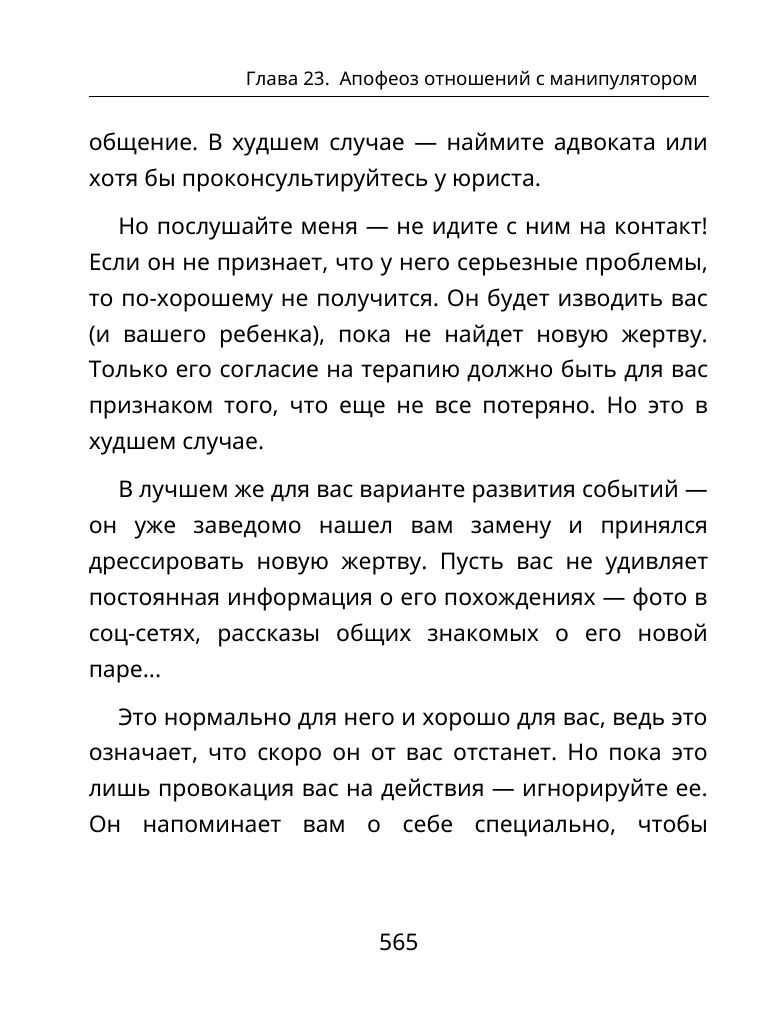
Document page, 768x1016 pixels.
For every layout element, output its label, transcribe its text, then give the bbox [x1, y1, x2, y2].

text Это нормально для него и хорошо для вас, ведь это означает, что скоро он от вас отстанет. Но пока это лишь провокация вас на действия — игнорируйте ее. Он напоминает вам о себе специально, чтобы [88, 700, 709, 839]
text общение. В худшем случае — наймите адвоката или хотя бы проконсультируйтесь у юриста. [88, 126, 709, 193]
text В лучшем же для вас варианте развития событий — он уже заведомо нашел вам замену и принялся дрессировать новую жертву. Пусть вас не удивляет постоянная информация о его похождениях — фото в соц-сетях, рассказы общих знакомых о его новой паре... [88, 473, 709, 684]
text Но послушайте меня — не идите с ним на контакт! Если он не признает, что у него серьезные проблемы, то по-хорошему не получится. Он будет изводить вас (и вашего ребенка), пока не найдет новую жертву. Только его согласие на терапию должно быть для вас признаком того, что еще не все потеряно. Но это в худшем случае. [88, 210, 709, 457]
